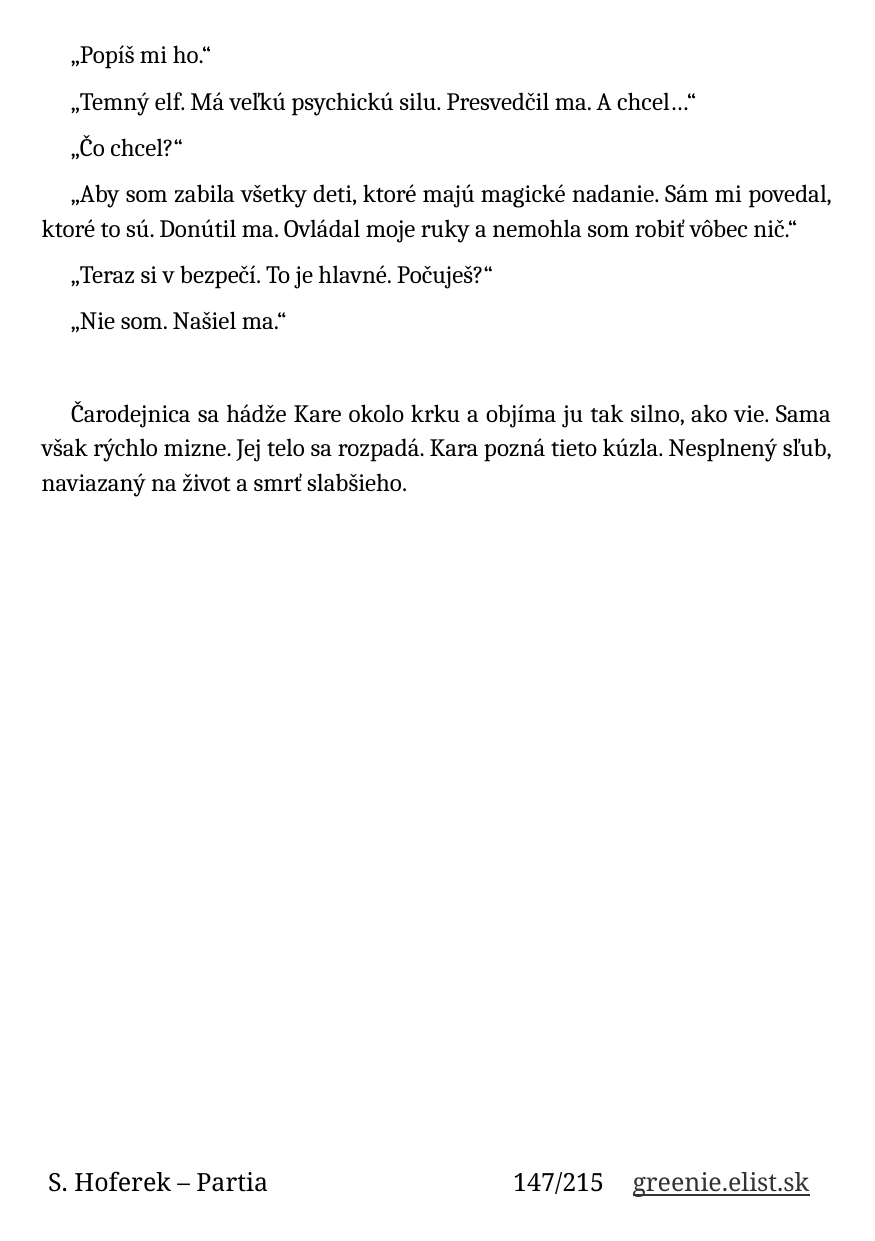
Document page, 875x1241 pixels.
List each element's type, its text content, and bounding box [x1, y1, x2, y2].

text „Temný elf. Má veľkú psychickú silu. Presvedčil ma. A chcel…“ [41, 88, 833, 116]
text „Nie som. Našiel ma.“ [41, 307, 833, 336]
text Čarodejnica sa hádže Kare okolo krku a objíma ju tak silno, ako vie. Sama však rýchlo mizne. Jej telo sa rozpadá. Kara pozná tieto kúzla. Nesplnený sľub, naviazaný na život a smrť slabšieho. [41, 399, 833, 497]
text „Čo chcel?“ [41, 134, 833, 163]
text „Teraz si v bezpečí. To je hlavné. Počuješ?“ [41, 261, 833, 289]
text „Popíš mi ho.“ [41, 41, 833, 70]
text „Aby som zabila všetky deti, ktoré majú magické nadanie. Sám mi povedal, ktoré to sú. Donútil ma. Ovládal moje ruky a nemohla som robiť vôbec nič.“ [41, 180, 833, 243]
